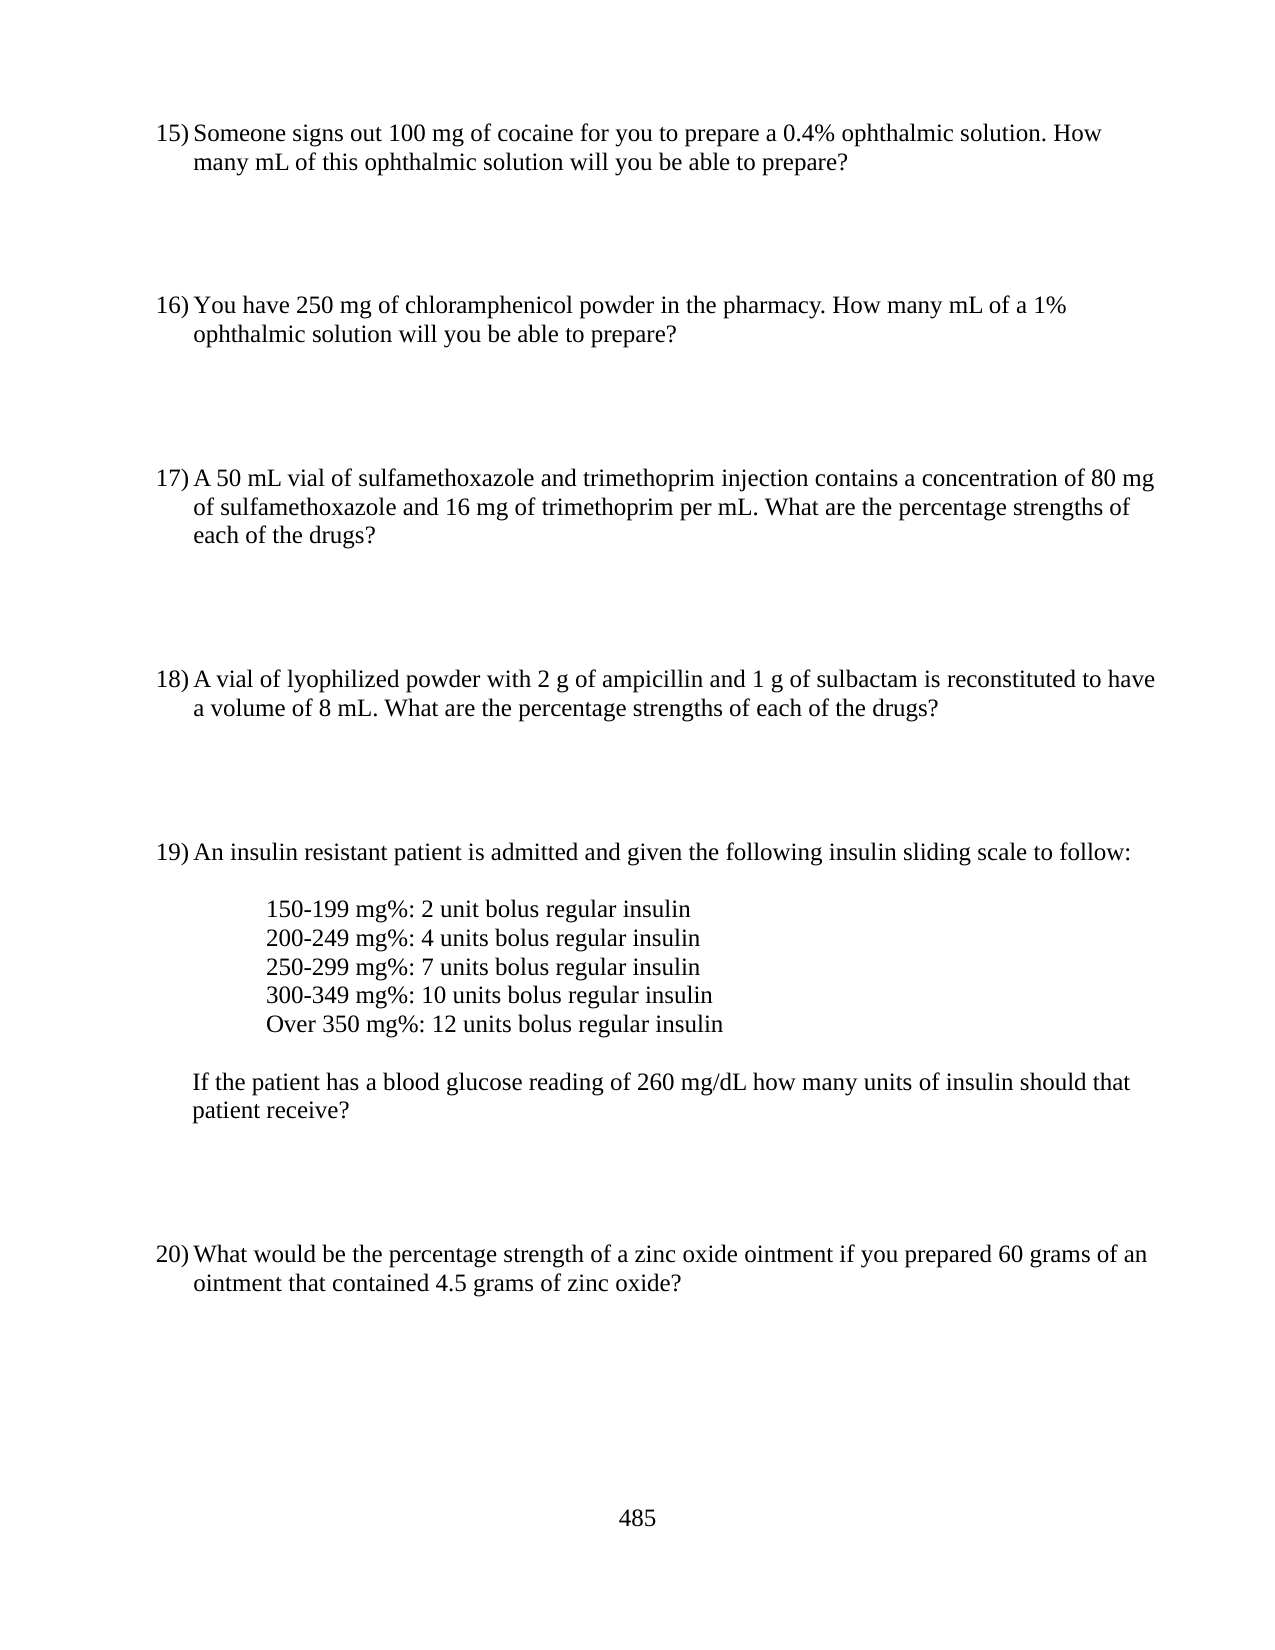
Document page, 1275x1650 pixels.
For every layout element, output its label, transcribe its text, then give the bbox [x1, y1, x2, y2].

list What would be the percentage strength of a zinc oxide ointment if you prepared 60 grams of an ointment that contained 4.5 grams of zinc oxide? [156, 1239, 1157, 1297]
list A 50 mL vial of sulfamethoxazole and trimethoprim injection contains a concentration of 80 mg of sulfamethoxazole and 16 mg of trimethoprim per mL. What are the percentage strengths of each of the drugs? [156, 463, 1157, 549]
text 300-349 mg%: 10 units bolus regular insulin [266, 981, 1157, 1009]
text If the patient has a blood glucose reading of 260 mg/dL how many units of insulin should that patient receive? [192, 1067, 1157, 1124]
text 150-199 mg%: 2 unit bolus regular insulin [266, 894, 1157, 923]
list An insulin resistant patient is admitted and given the following insulin sliding scale to follow: [156, 837, 1157, 866]
text Over 350 mg%: 12 units bolus regular insulin [266, 1009, 1157, 1038]
text 250-299 mg%: 7 units bolus regular insulin [266, 952, 1157, 981]
list A vial of lyophilized powder with 2 g of ampicillin and 1 g of sulbactam is reconstituted to have a volume of 8 mL. What are the percentage strengths of each of the drugs? [156, 664, 1157, 722]
list Someone signs out 100 mg of cocaine for you to prepare a 0.4% ophthalmic solution. How many mL of this ophthalmic solution will you be able to prepare? [156, 118, 1157, 176]
list You have 250 mg of chloramphenicol powder in the pharmacy. How many mL of a 1% ophthalmic solution will you be able to prepare? [156, 291, 1157, 348]
text 200-249 mg%: 4 units bolus regular insulin [266, 923, 1157, 952]
